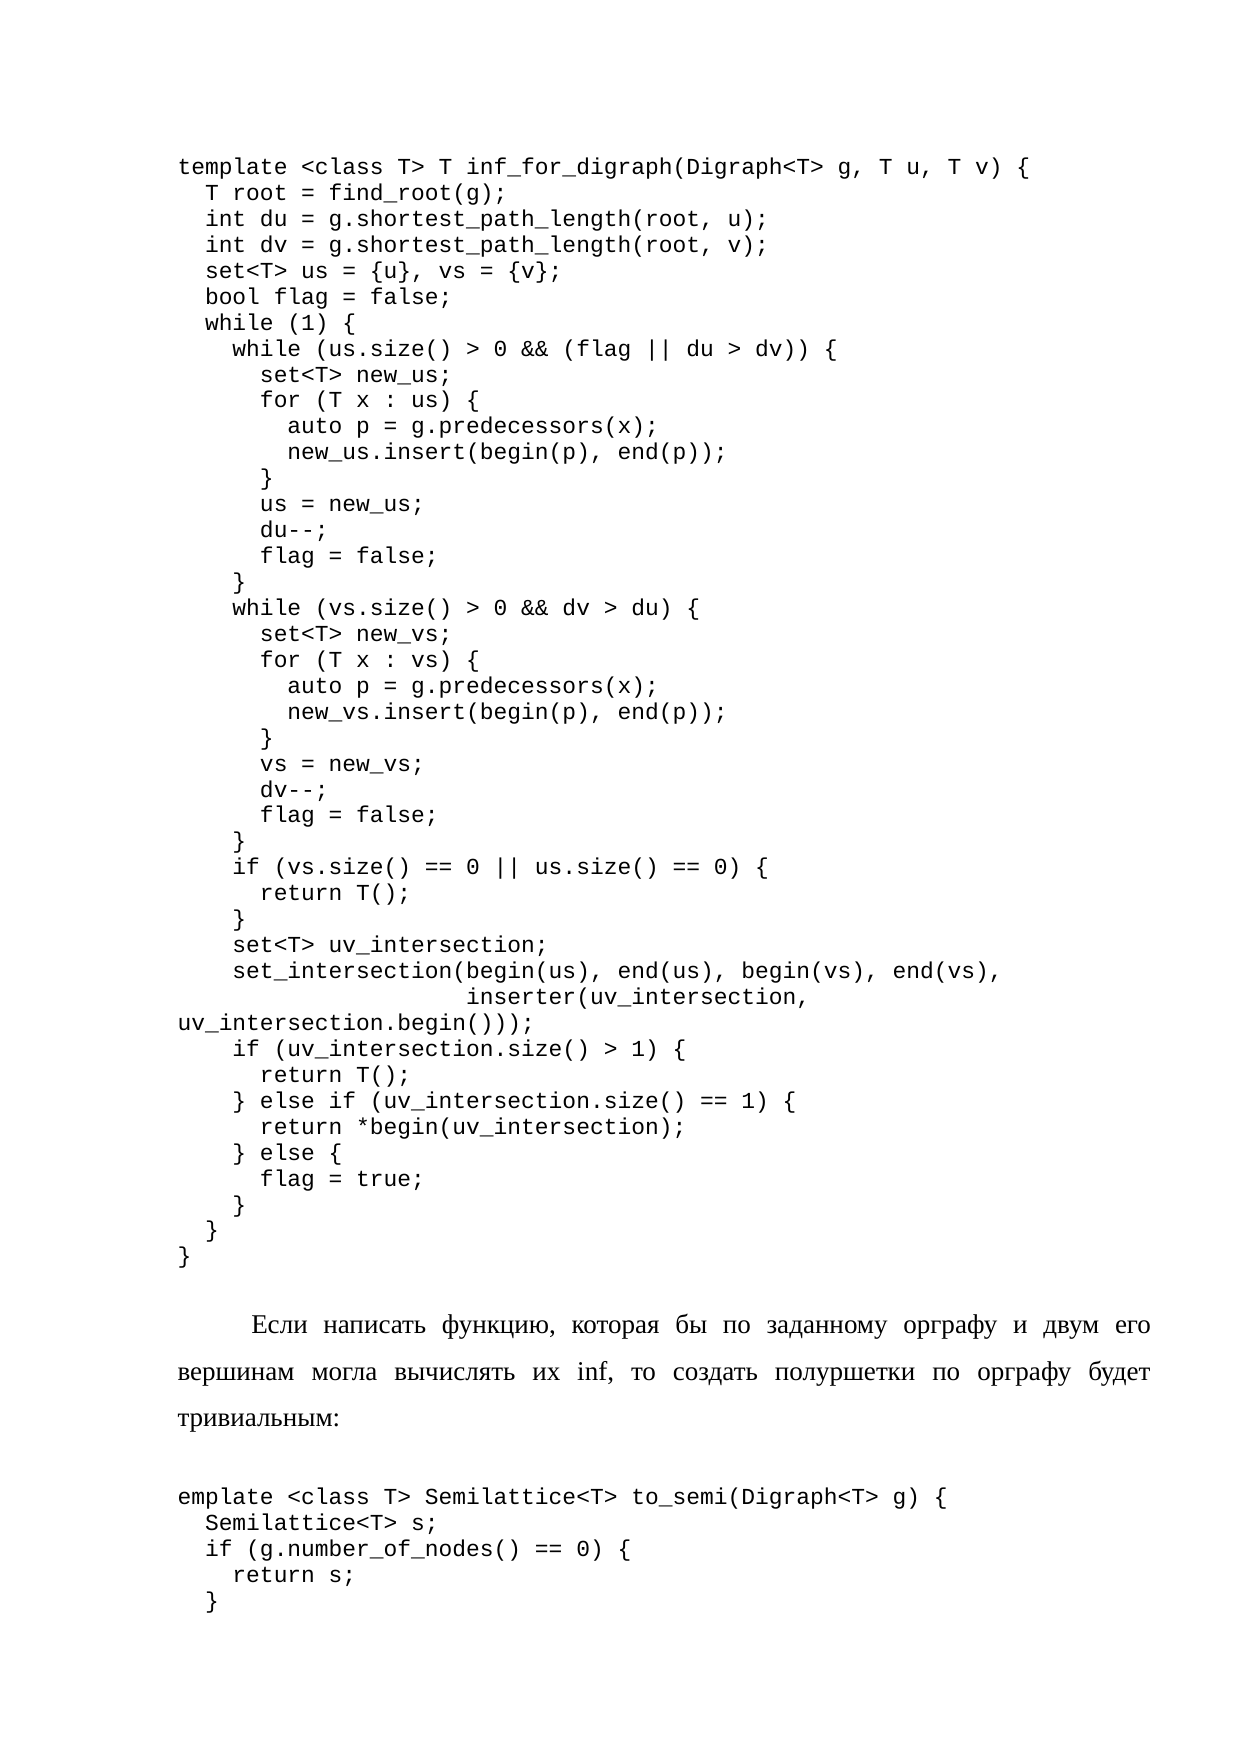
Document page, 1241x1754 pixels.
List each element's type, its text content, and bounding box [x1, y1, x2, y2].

text } [177, 908, 1152, 933]
text for (T x : us) { [177, 389, 1152, 415]
text vs = new_vs; [177, 752, 1152, 778]
text T root = find_root(g); [177, 181, 1152, 207]
text } [177, 1193, 1152, 1219]
text set<T> new_vs; [177, 622, 1152, 648]
text for (T x : vs) { [177, 648, 1152, 674]
text auto p = g.predecessors(x); [177, 415, 1152, 441]
text dv--; [177, 778, 1152, 804]
text } [177, 830, 1152, 856]
text new_us.insert(begin(p), end(p)); [177, 441, 1152, 467]
text template <class T> T inf_for_digraph(Digraph<T> g, T u, T v) { [177, 155, 1152, 181]
text } [177, 726, 1152, 752]
text return T(); [177, 1063, 1152, 1089]
text us = new_us; [177, 493, 1152, 518]
text return s; [177, 1563, 1152, 1589]
text set<T> uv_intersection; [177, 933, 1152, 959]
text du--; [177, 518, 1152, 544]
text } else { [177, 1141, 1152, 1167]
text if (vs.size() == 0 || us.size() == 0) { [177, 856, 1152, 882]
text bool flag = false; [177, 285, 1152, 311]
text } [177, 1245, 1152, 1271]
text } [177, 1219, 1152, 1245]
text while (1) { [177, 311, 1152, 337]
text while (vs.size() > 0 && dv > du) { [177, 596, 1152, 622]
text set<T> us = {u}, vs = {v}; [177, 259, 1152, 285]
text return *begin(uv_intersection); [177, 1115, 1152, 1141]
text } else if (uv_intersection.size() == 1) { [177, 1089, 1152, 1115]
text set_intersection(begin(us), end(us), begin(vs), end(vs), [177, 959, 1152, 985]
text int du = g.shortest_path_length(root, u); [177, 207, 1152, 233]
text Если написать функцию, которая бы по заданному орграфу и двум его вершинам могла вычислять их inf, то создать полуршетки по орграфу будет тривиальным: [177, 1308, 1152, 1432]
text emplate <class T> Semilattice<T> to_semi(Digraph<T> g) { [177, 1485, 1152, 1511]
text } [177, 1589, 1152, 1615]
text inserter(uv_intersection, uv_intersection.begin())); [177, 985, 1152, 1037]
text set<T> new_us; [177, 363, 1152, 389]
text flag = true; [177, 1167, 1152, 1193]
text int dv = g.shortest_path_length(root, v); [177, 233, 1152, 259]
text Semilattice<T> s; [177, 1511, 1152, 1537]
text auto p = g.predecessors(x); [177, 674, 1152, 700]
text flag = false; [177, 804, 1152, 830]
text } [177, 570, 1152, 596]
text while (us.size() > 0 && (flag || du > dv)) { [177, 337, 1152, 363]
text return T(); [177, 882, 1152, 908]
text } [177, 467, 1152, 493]
text flag = false; [177, 544, 1152, 570]
text if (uv_intersection.size() > 1) { [177, 1037, 1152, 1063]
text new_vs.insert(begin(p), end(p)); [177, 700, 1152, 726]
text if (g.number_of_nodes() == 0) { [177, 1537, 1152, 1563]
